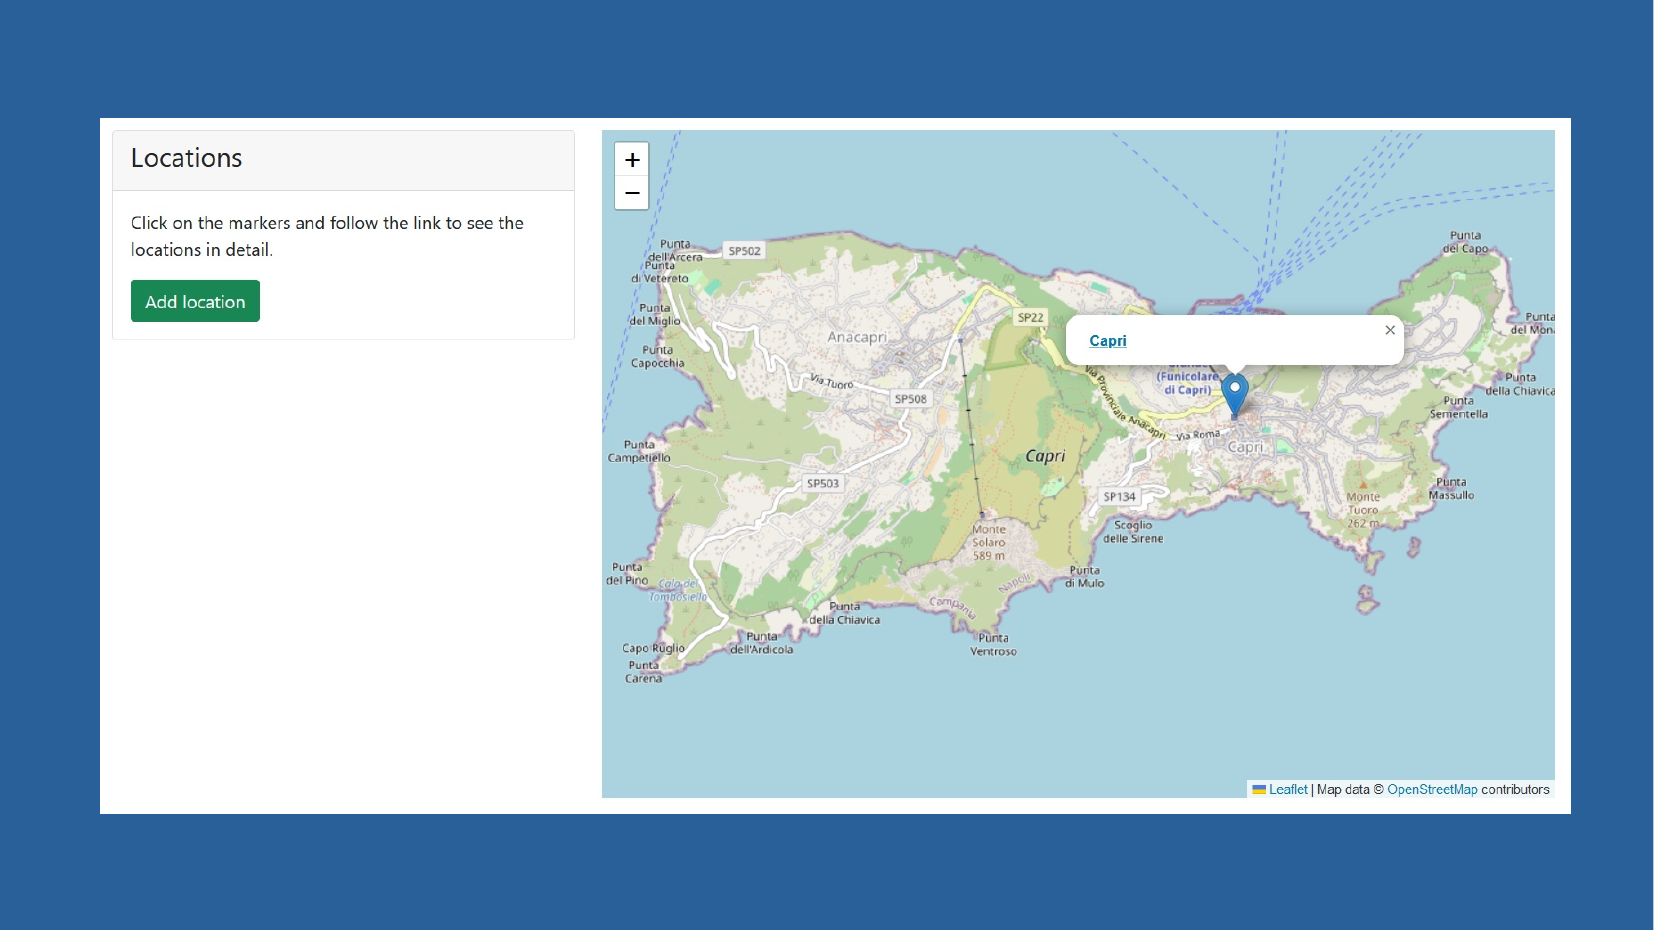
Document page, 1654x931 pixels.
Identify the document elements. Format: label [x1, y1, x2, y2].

picture [100, 118, 1571, 814]
